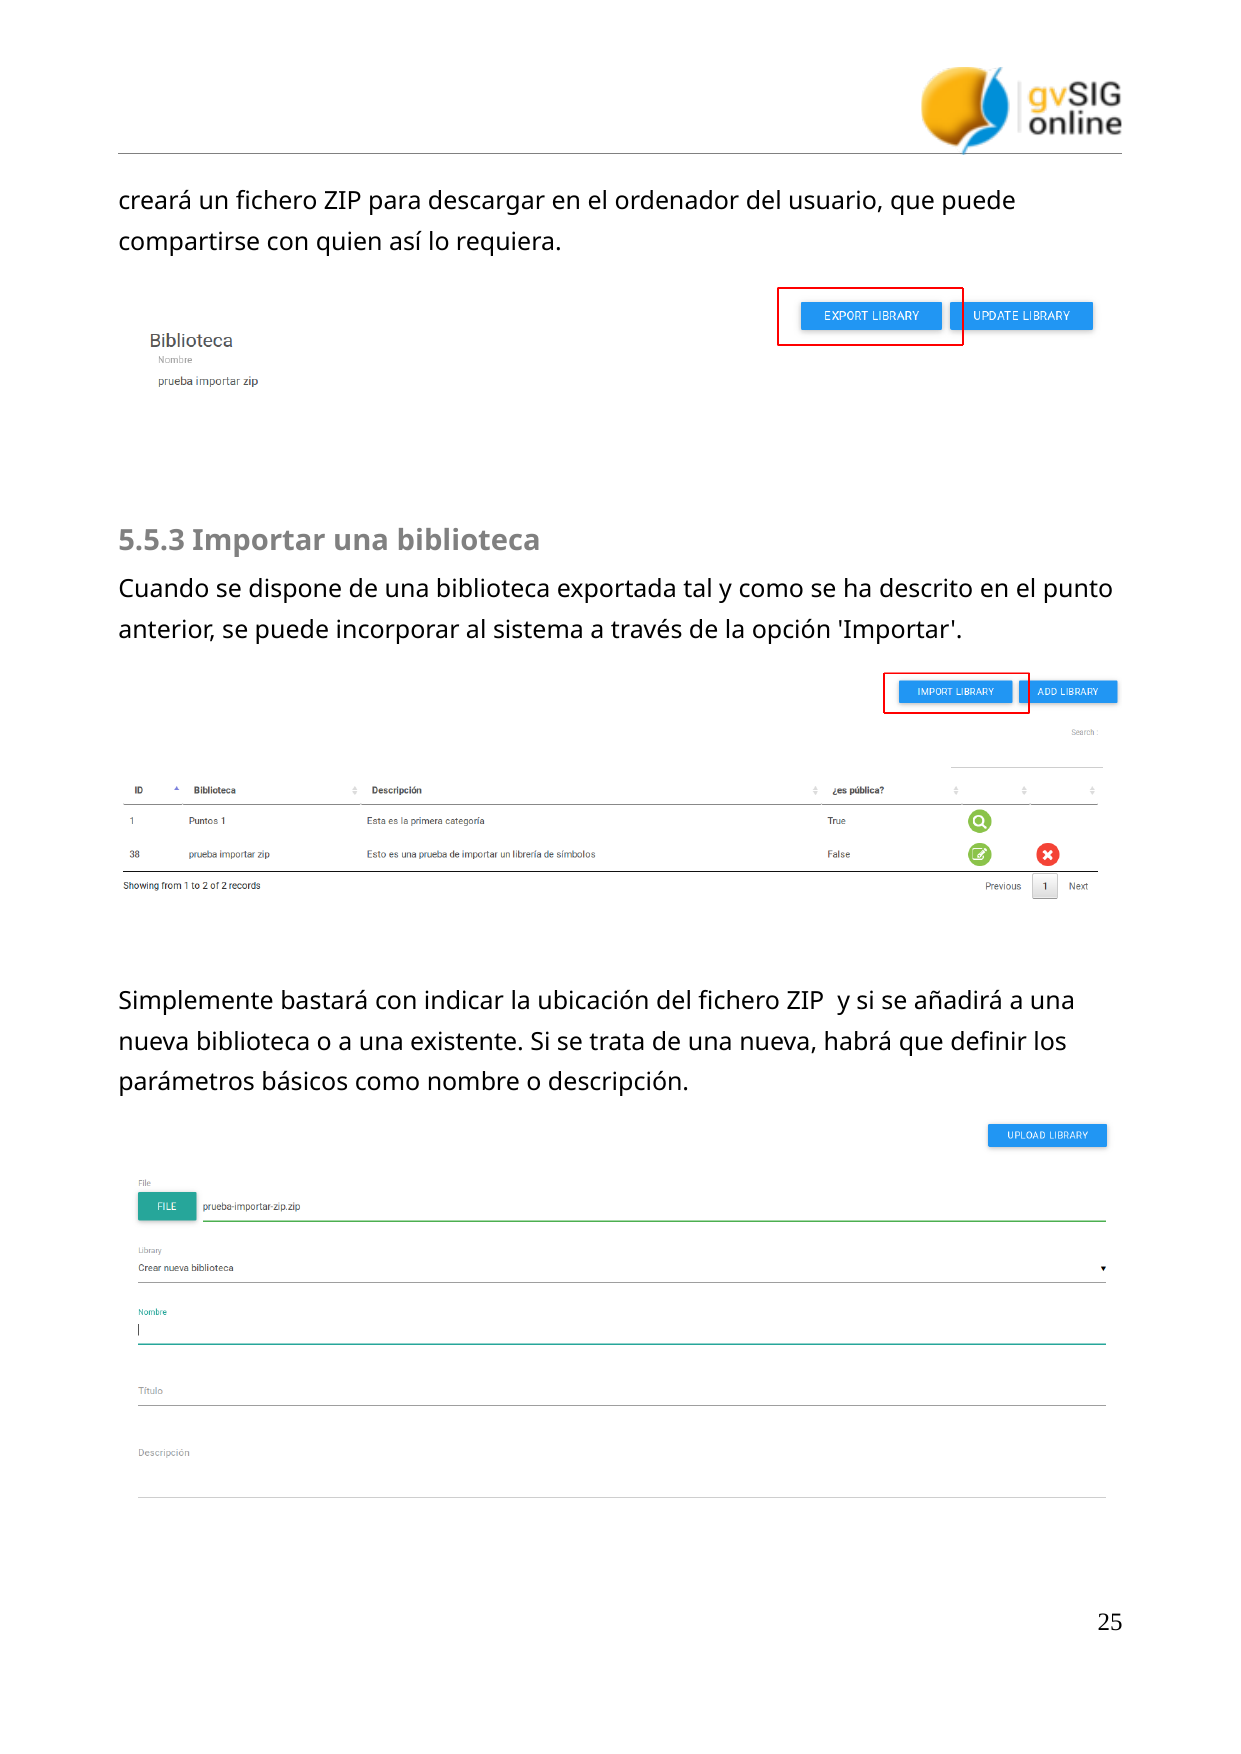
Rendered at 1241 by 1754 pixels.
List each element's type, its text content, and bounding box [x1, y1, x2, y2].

text creará un fichero ZIP para descargar en el ordenador del usuario, que puede compartirse con quien así lo requiera. [118, 182, 1122, 257]
picture [118, 667, 1123, 921]
picture [118, 278, 1123, 387]
text Cuando se dispone de una biblioteca exportada tal y como se ha descrito en el punto anterior, se puede incorporar al sistema a través de la opción 'Importar'. [118, 571, 1122, 646]
subtitle 5.5.3 Importar una biblioteca [118, 519, 1122, 558]
text Simplemente bastará con indicar la ubicación del fichero ZIP y si se añadirá a una nueva biblioteca o a una existente. Si se trata de una nueva, habrá que definir los parámetros básicos como nombre o descripción. [118, 982, 1122, 1098]
picture [921, 67, 1122, 155]
picture [118, 1119, 1123, 1510]
